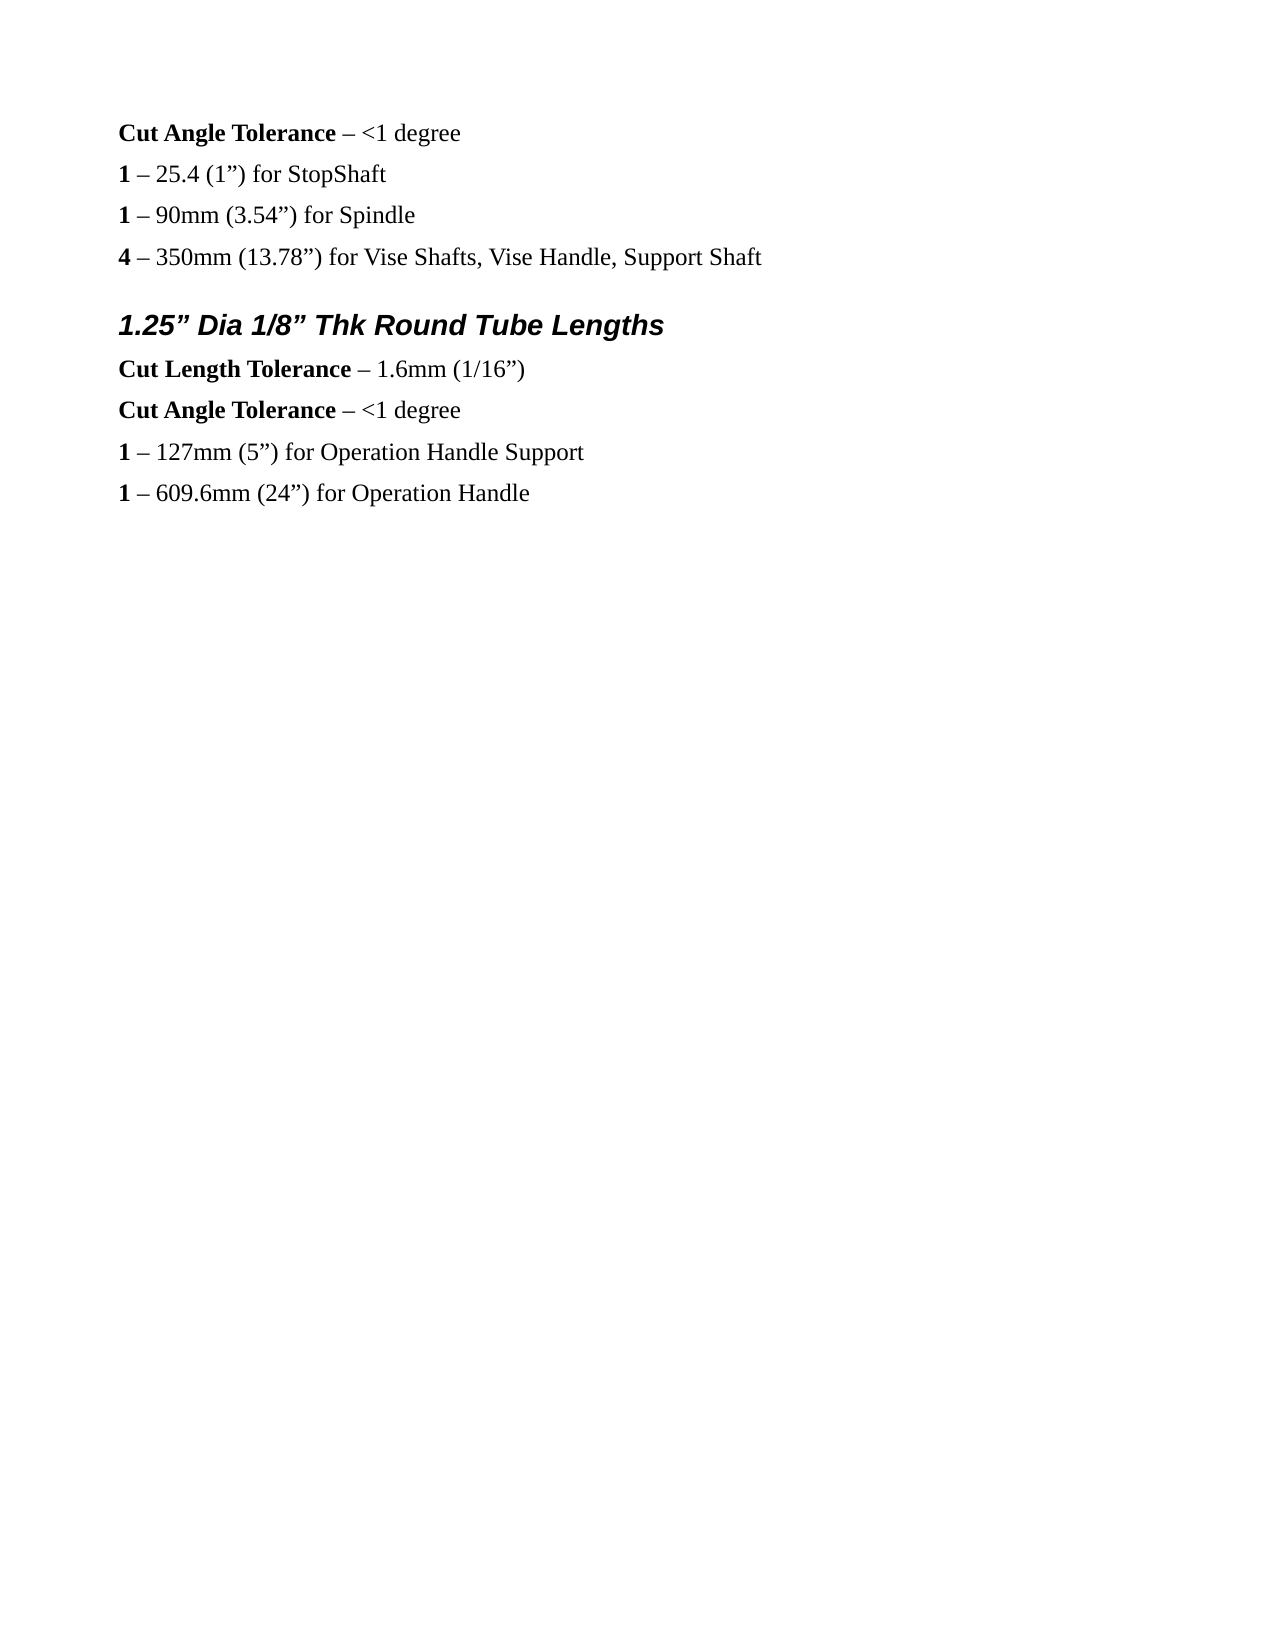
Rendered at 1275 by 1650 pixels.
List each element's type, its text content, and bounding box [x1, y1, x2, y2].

text 4 – 350mm (13.78”) for Vise Shafts, Vise Handle, Support Shaft [118, 242, 1157, 271]
subtitle 1.25” Dia 1/8” Thk Round Tube Lengths [118, 308, 1157, 342]
text 1 – 609.6mm (24”) for Operation Handle [118, 478, 1157, 507]
text Cut Angle Tolerance – <1 degree [118, 395, 1157, 424]
text Cut Length Tolerance – 1.6mm (1/16”) [118, 354, 1157, 383]
text 1 – 25.4 (1”) for StopShaft [118, 159, 1157, 188]
text Cut Angle Tolerance – <1 degree [118, 118, 1157, 147]
text 1 – 90mm (3.54”) for Spindle [118, 201, 1157, 229]
text 1 – 127mm (5”) for Operation Handle Support [118, 437, 1157, 465]
